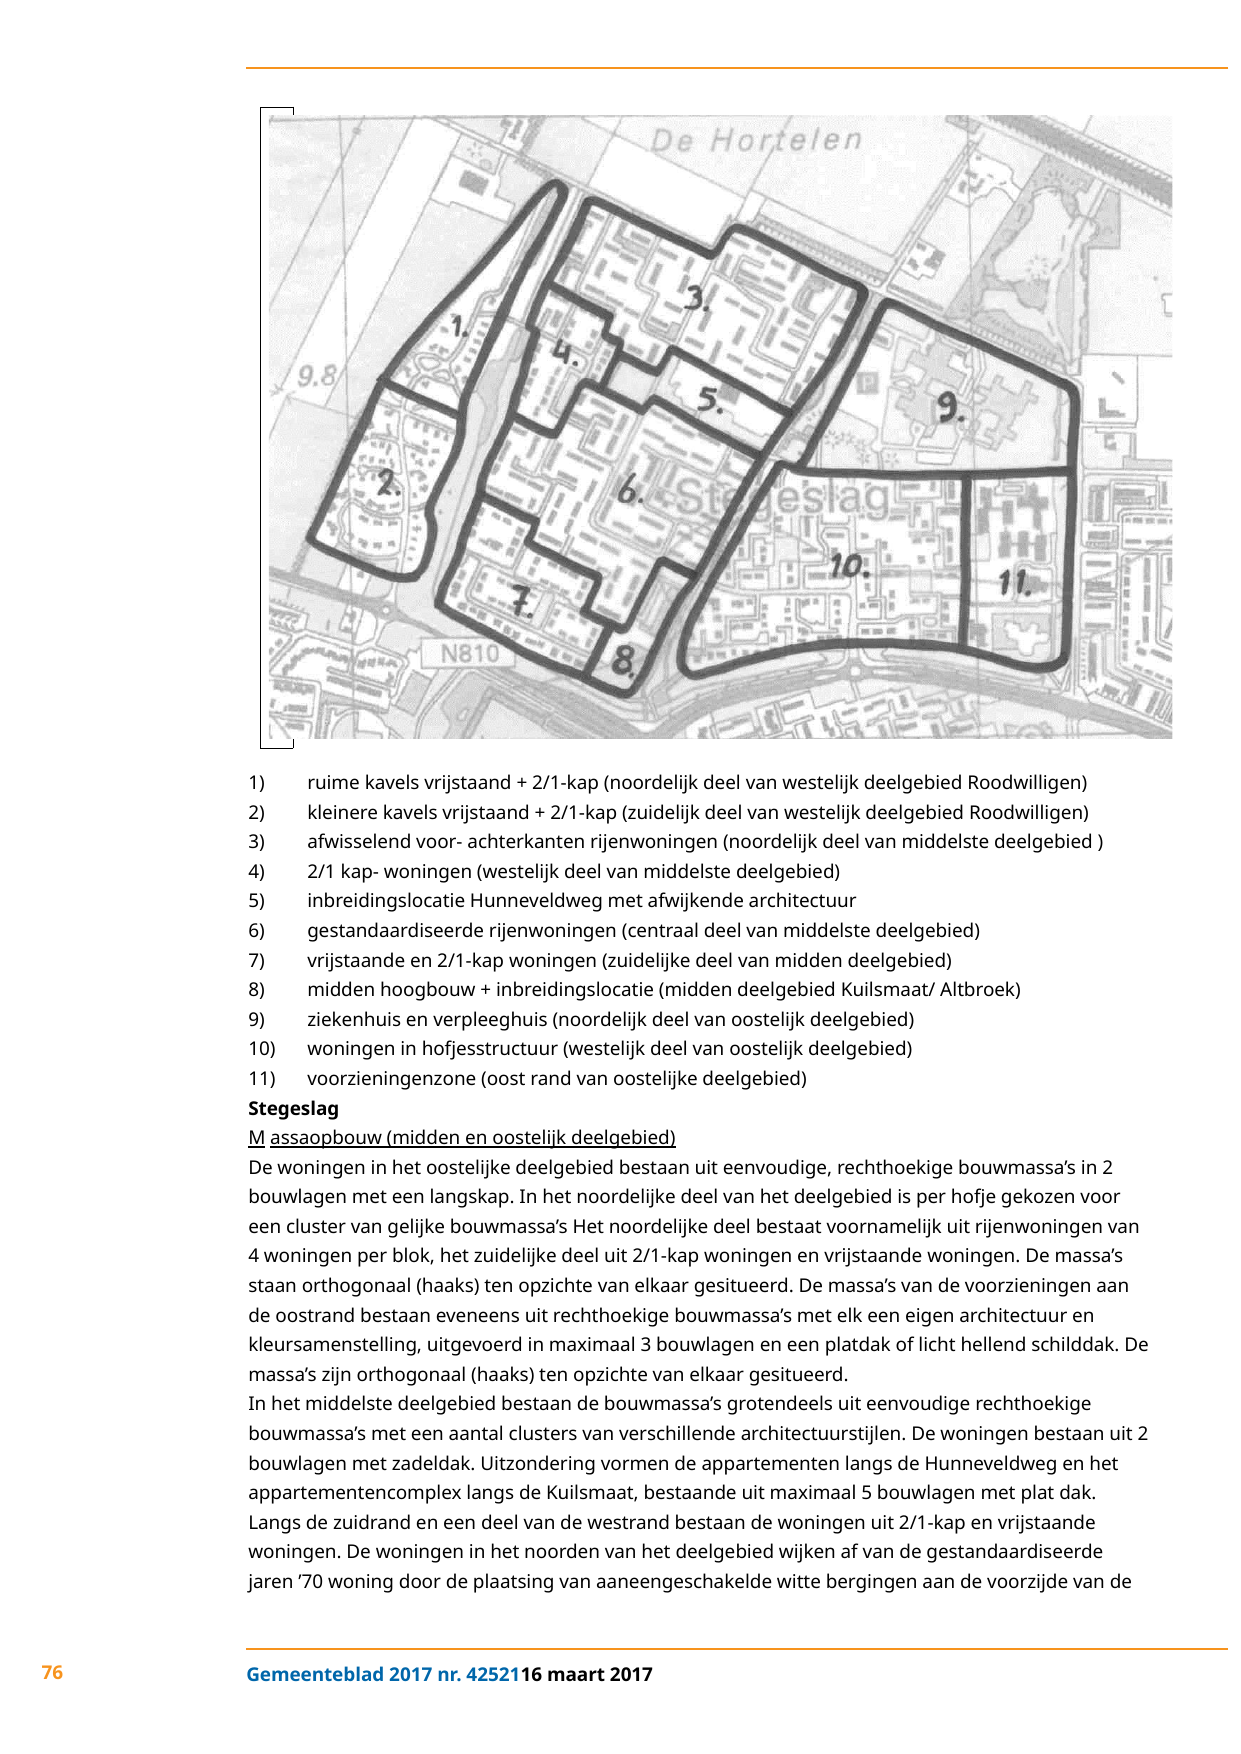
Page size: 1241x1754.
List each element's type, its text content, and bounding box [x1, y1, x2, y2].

list gestandaardiseerde rijenwoningen (centraal deel van middelste deelgebied) [248, 917, 1152, 943]
text In het middelste deelgebied bestaan de bouwmassa’s grotendeels uit eenvoudige rechthoekige bouwmassa’s met een aantal clusters van verschillende architectuurstijlen. De woningen bestaan uit 2 bouwlagen met zadeldak. Uitzondering vormen de appartementen langs de Hunneveldweg en het appartementencomplex langs de Kuilsmaat, bestaande uit maximaal 5 bouwlagen met plat dak. Langs de zuidrand en een deel van de westrand bestaan de woningen uit 2/1-kap en vrijstaande woningen. De woningen in het noorden van het deelgebied wijken af van de gestandaardiseerde jaren ’70 woning door de plaatsing van aaneengeschakelde witte bergingen aan de voorzijde van de [248, 1391, 1152, 1594]
picture [41, 47, 231, 172]
list midden hoogbouw + inbreidingslocatie (midden deelgebied Kuilsmaat/ Altbroek) [248, 976, 1152, 1002]
list woningen in hofjesstructuur (westelijk deel van oostelijk deelgebied) [248, 1036, 1152, 1061]
list 2/1 kap- woningen (westelijk deel van middelste deelgebied) [248, 858, 1152, 884]
text Stegeslag [248, 1095, 1152, 1120]
list vrijstaande en 2/1-kap woningen (zuidelijke deel van midden deelgebied) [248, 947, 1152, 972]
list kleinere kavels vrijstaand + 2/1-kap (zuidelijk deel van westelijk deelgebied Roodwilligen) [248, 799, 1152, 824]
list ziekenhuis en verpleeghuis (noordelijk deel van oostelijk deelgebied) [248, 1006, 1152, 1032]
text De woningen in het oostelijke deelgebied bestaan uit eenvoudige, rechthoekige bouwmassa’s in 2 bouwlagen met een langskap. In het noordelijke deel van het deelgebied is per hofje gekozen voor een cluster van gelijke bouwmassa’s Het noordelijke deel bestaat voornamelijk uit rijenwoningen van 4 woningen per blok, het zuidelijke deel uit 2/1-kap woningen en vrijstaande woningen. De massa’s staan orthogonaal (haaks) ten opzichte van elkaar gesitueerd. De massa’s van de voorzieningen aan de oostrand bestaan eveneens uit rechthoekige bouwmassa’s met elk een eigen architectuur en kleursamenstelling, uitgevoerd in maximaal 3 bouwlagen en een platdak of licht hellend schilddak. De massa’s zijn orthogonaal (haaks) ten opzichte van elkaar gesitueerd. [248, 1154, 1152, 1387]
picture [268, 115, 1173, 739]
text M assaopbouw (midden en oostelijk deelgebied) [248, 1124, 1152, 1150]
list ruime kavels vrijstaand + 2/1-kap (noordelijk deel van westelijk deelgebied Roodwilligen) [248, 769, 1152, 795]
list inbreidingslocatie Hunneveldweg met afwijkende architectuur [248, 888, 1152, 913]
list afwisselend voor- achterkanten rijenwoningen (noordelijk deel van middelste deelgebied ) [248, 828, 1152, 854]
list voorzieningenzone (oost rand van oostelijke deelgebied) [248, 1065, 1152, 1091]
